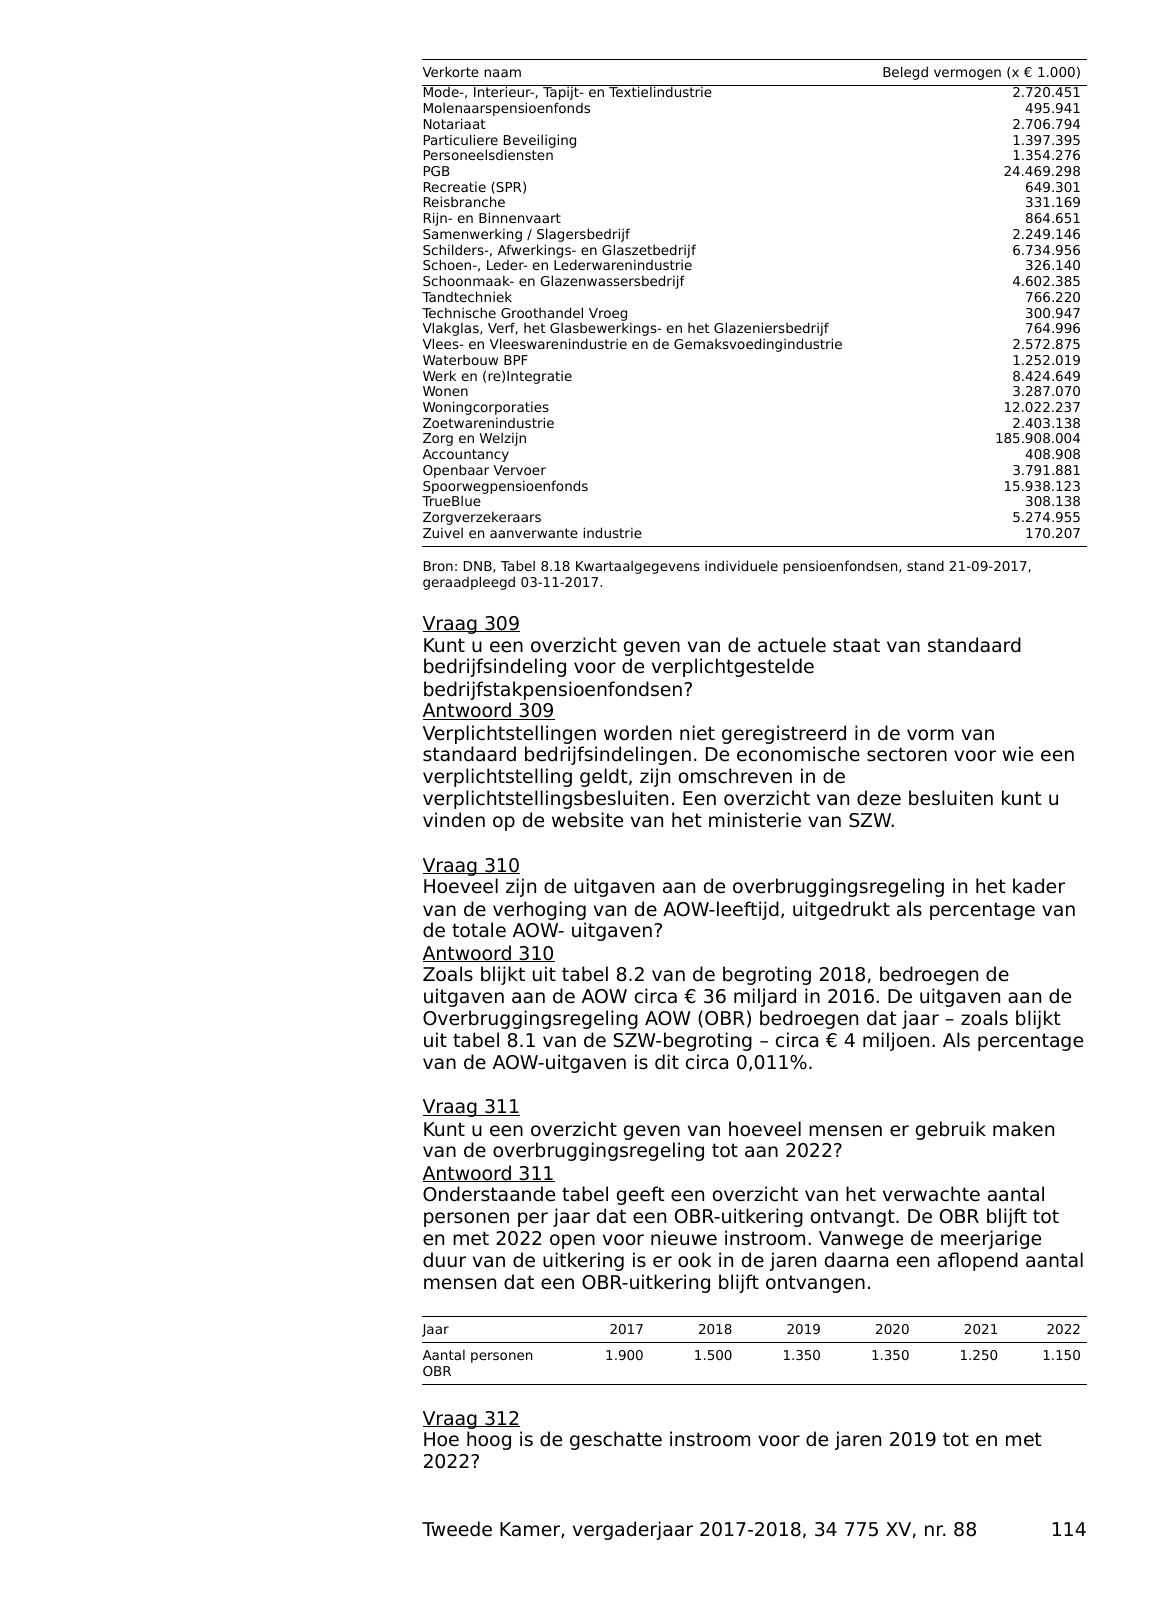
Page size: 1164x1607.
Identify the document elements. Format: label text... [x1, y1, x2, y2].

table_cell 300.947 [856, 305, 1087, 321]
table_cell Wonen [422, 384, 856, 400]
text Vraag 311 [422, 1096, 1087, 1118]
text Kunt u een overzicht geven van hoeveel mensen er gebruik maken van de overbruggingsregeling tot aan 2022? [422, 1118, 1087, 1162]
table_cell 1.250 [915, 1343, 1004, 1384]
table_header Verkorte naam [422, 60, 856, 85]
table_header 2021 [915, 1317, 1004, 1342]
table_cell 2.249.146 [856, 227, 1087, 242]
table_cell 766.220 [856, 290, 1087, 305]
table_cell 1.500 [650, 1343, 738, 1384]
table_cell 495.941 [856, 101, 1087, 117]
table_cell Bron: DNB, Tabel 8.18 Kwartaalgegevens individuele pensioenfondsen, stand 21-09-2017, geraadpleegd 03-11-2017. [422, 547, 1087, 590]
table_cell 764.996 [856, 321, 1087, 337]
table_cell Schoonmaak- en Glazenwassersbedrijf [422, 274, 856, 290]
table_cell Personeelsdiensten [422, 148, 856, 164]
table_cell 4.602.385 [856, 274, 1087, 290]
table_cell Recreatie (SPR) [422, 180, 856, 195]
table_cell Accountancy [422, 447, 856, 463]
table_cell Spoorwegpensioenfonds [422, 479, 856, 494]
table_cell 864.651 [856, 211, 1087, 227]
table_cell Openbaar Vervoer [422, 463, 856, 478]
text Zoals blijkt uit tabel 8.2 van de begroting 2018, bedroegen de uitgaven aan de AOW circa € 36 miljard in 2016. De uitgaven aan de Overbruggingsregeling AOW (OBR) bedroegen dat jaar – zoals blijkt uit tabel 8.1 van de SZW-begroting – circa € 4 miljoen. Als percentage van de AOW-uitgaven is dit circa 0,011%. [422, 964, 1087, 1074]
table_cell Vlakglas, Verf, het Glasbewerkings- en het Glazeniersbedrijf [422, 321, 856, 337]
table_cell 1.900 [561, 1343, 649, 1384]
table_cell Zoetwarenindustrie [422, 416, 856, 431]
table_cell 408.908 [856, 447, 1087, 463]
table_cell 1.350 [738, 1343, 827, 1384]
table_cell 1.252.019 [856, 353, 1087, 368]
text Hoe hoog is de geschatte instroom voor de jaren 2019 tot en met 2022? [422, 1429, 1087, 1473]
table_cell Zorgverzekeraars [422, 510, 856, 526]
table_cell Waterbouw BPF [422, 353, 856, 368]
table_header 2020 [827, 1317, 915, 1342]
text Vraag 309 [422, 612, 1087, 634]
table_cell Zuivel en aanverwante industrie [422, 526, 856, 546]
table_cell Mode-, Interieur-, Tapijt- en Textielindustrie [422, 86, 856, 101]
table_cell Werk en (re)Integratie [422, 368, 856, 384]
text Hoeveel zijn de uitgaven aan de overbruggingsregeling in het kader van de verhoging van de AOW-leeftijd, uitgedrukt als percentage van de totale AOW- uitgaven? [422, 876, 1087, 942]
table_cell 326.140 [856, 258, 1087, 274]
table_cell Reisbranche [422, 195, 856, 211]
text Onderstaande tabel geeft een overzicht van het verwachte aantal personen per jaar dat een OBR-uitkering ontvangt. De OBR blijft tot en met 2022 open voor nieuwe instroom. Vanwege de meerjarige duur van de uitkering is er ook in de jaren daarna een aflopend aantal mensen dat een OBR-uitkering blijft ontvangen. [422, 1184, 1087, 1294]
table_header 2018 [650, 1317, 738, 1342]
table_cell 185.908.004 [856, 431, 1087, 447]
table_cell 1.350 [827, 1343, 915, 1384]
table_cell 8.424.649 [856, 368, 1087, 384]
text Antwoord 311 [422, 1162, 1087, 1184]
table_cell TrueBlue [422, 494, 856, 510]
table_cell 15.938.123 [856, 479, 1087, 494]
table_cell 2.403.138 [856, 416, 1087, 431]
table_cell 6.734.956 [856, 243, 1087, 258]
text Verplichtstellingen worden niet geregistreerd in de vorm van standaard bedrijfsindelingen. De economische sectoren voor wie een verplichtstelling geldt, zijn omschreven in de verplichtstellingsbesluiten. Een overzicht van deze besluiten kunt u vinden op de website van het ministerie van SZW. [422, 722, 1087, 832]
table_cell Notariaat [422, 117, 856, 132]
table_cell 2.706.794 [856, 117, 1087, 132]
table_header 2019 [738, 1317, 827, 1342]
text Vraag 310 [422, 854, 1087, 876]
table_cell Samenwerking / Slagersbedrijf [422, 227, 856, 242]
table_cell Technische Groothandel Vroeg [422, 305, 856, 321]
text Antwoord 310 [422, 942, 1087, 964]
table_cell 1.150 [1004, 1343, 1087, 1384]
table_cell 1.354.276 [856, 148, 1087, 164]
table_cell 331.169 [856, 195, 1087, 211]
table_cell 1.397.395 [856, 133, 1087, 148]
table_cell Vlees- en Vleeswarenindustrie en de Gemaksvoedingindustrie [422, 337, 856, 353]
table_cell Zorg en Welzijn [422, 431, 856, 447]
table_cell Schoen-, Leder- en Lederwarenindustrie [422, 258, 856, 274]
table_cell Schilders-, Afwerkings- en Glaszetbedrijf [422, 243, 856, 258]
table_cell 3.791.881 [856, 463, 1087, 478]
table_cell 12.022.237 [856, 400, 1087, 416]
table_cell 2.572.875 [856, 337, 1087, 353]
table_cell Rijn- en Binnenvaart [422, 211, 856, 227]
table_cell 2.720.451 [856, 86, 1087, 101]
text Kunt u een overzicht geven van de actuele staat van standaard bedrijfsindeling voor de verplichtgestelde bedrijfstakpensioenfondsen? [422, 634, 1087, 700]
table_cell Tandtechniek [422, 290, 856, 305]
table_header 2017 [561, 1317, 649, 1342]
table_cell 24.469.298 [856, 164, 1087, 179]
table_header 2022 [1004, 1317, 1087, 1342]
table_header Jaar [422, 1317, 561, 1342]
table_cell 5.274.955 [856, 510, 1087, 526]
table_cell Aantal personen OBR [422, 1343, 561, 1384]
table_cell 649.301 [856, 180, 1087, 195]
table_cell Molenaarspensioenfonds [422, 101, 856, 117]
table_cell Woningcorporaties [422, 400, 856, 416]
table_cell PGB [422, 164, 856, 179]
text Vraag 312 [422, 1407, 1087, 1429]
table_cell 3.287.070 [856, 384, 1087, 400]
table_cell 170.207 [856, 526, 1087, 546]
table_header Belegd vermogen (x € 1.000) [856, 60, 1087, 85]
text Antwoord 309 [422, 700, 1087, 722]
table_cell Particuliere Beveiliging [422, 133, 856, 148]
table_cell 308.138 [856, 494, 1087, 510]
